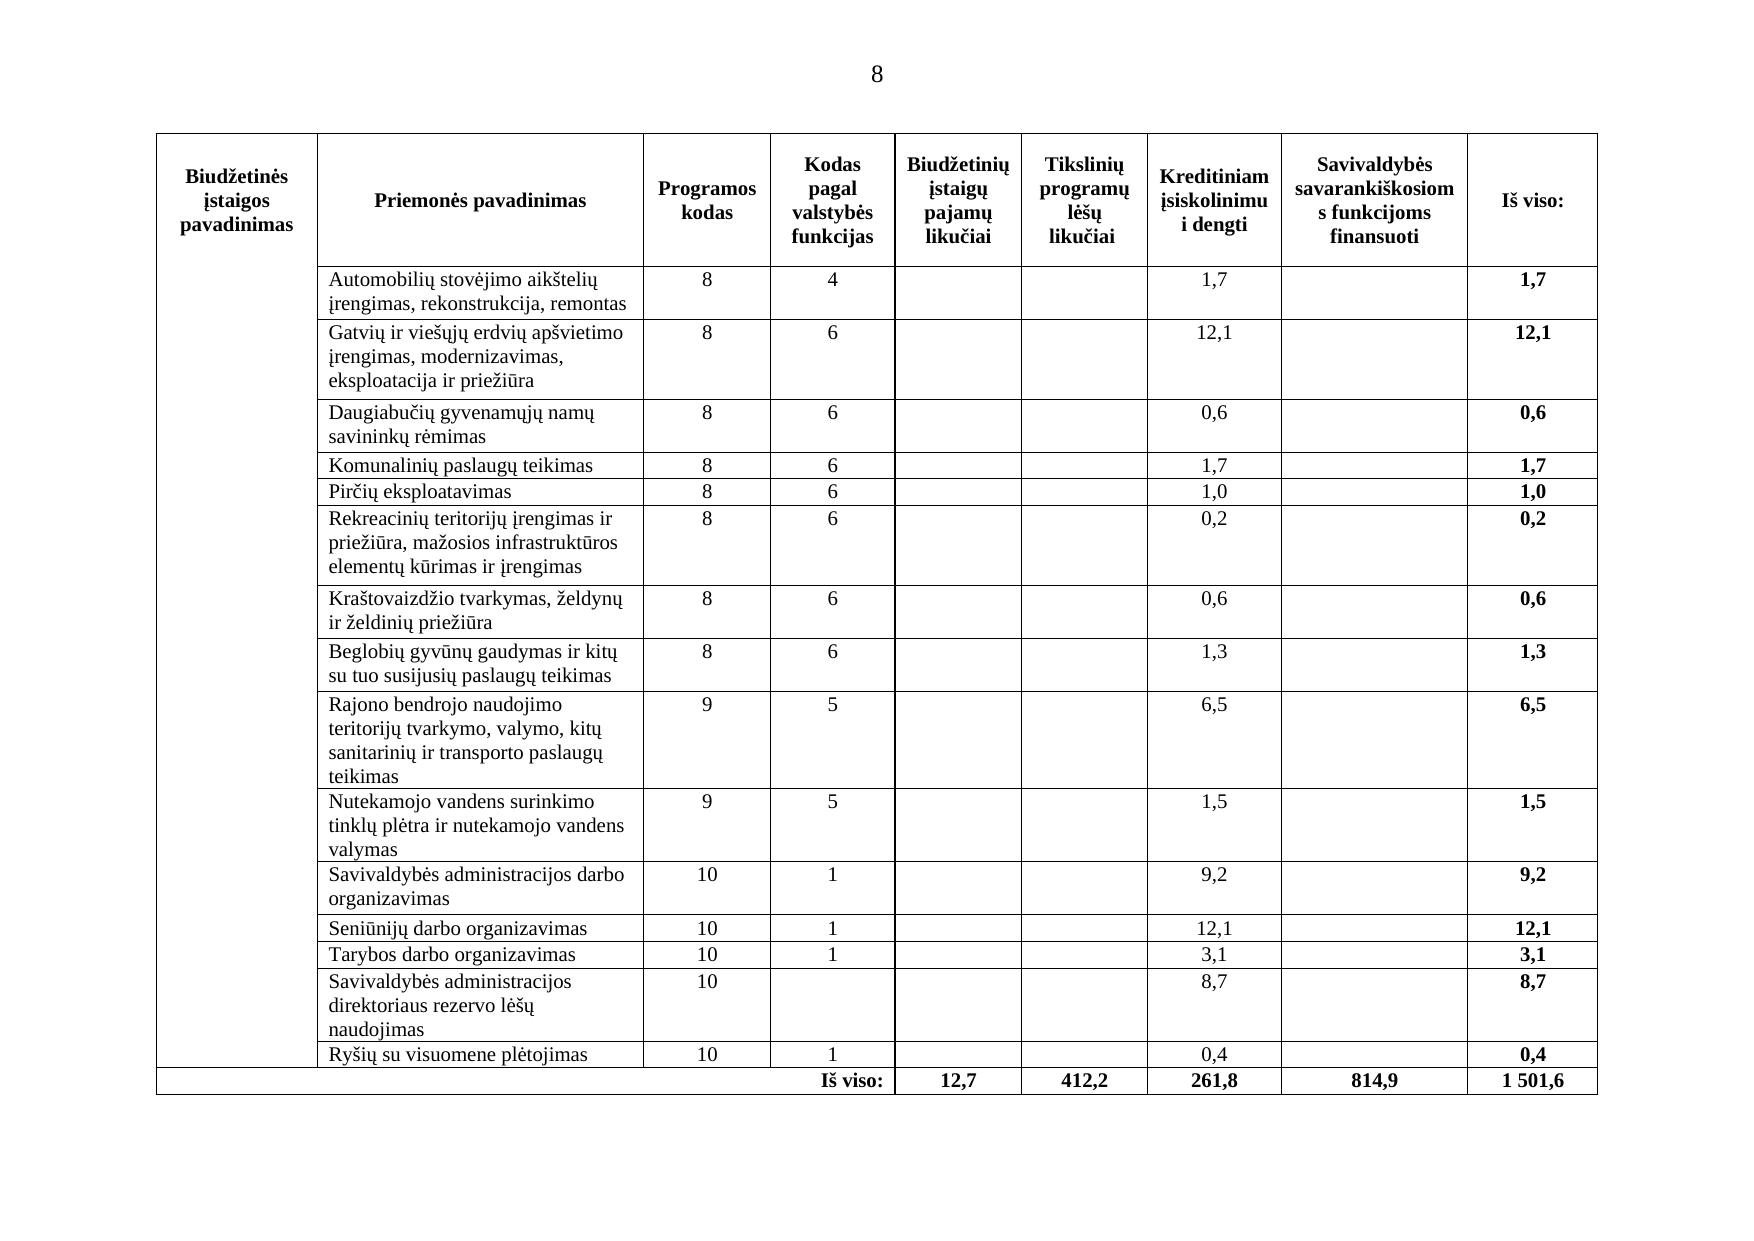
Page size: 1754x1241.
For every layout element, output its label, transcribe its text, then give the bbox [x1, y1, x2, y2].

table_cell [896, 267, 1021, 319]
table_cell 1,7 [1468, 453, 1597, 478]
table_cell [157, 585, 317, 638]
table_cell 1 [771, 942, 894, 967]
table_cell 9,2 [1468, 862, 1597, 914]
table_cell 8,7 [1148, 969, 1281, 1041]
table_header Biudžetinės įstaigos pavadinimas [157, 134, 317, 266]
table_cell 12,1 [1148, 915, 1281, 941]
table_cell 6,5 [1468, 692, 1597, 788]
table_cell Pirčių eksploatavimas [318, 479, 643, 505]
table_cell 10 [644, 915, 770, 941]
table_cell [1282, 789, 1467, 861]
table_cell [1282, 1042, 1467, 1067]
table_cell 6 [771, 320, 894, 398]
table_cell 1,7 [1468, 267, 1597, 319]
table_cell 12,1 [1468, 320, 1597, 398]
table_cell 8,7 [1468, 969, 1597, 1041]
table_cell 10 [644, 862, 770, 914]
table_cell [1022, 1042, 1147, 1067]
table_cell 814,9 [1282, 1068, 1467, 1094]
table_cell Rajono bendrojo naudojimo teritorijų tvarkymo, valymo, kitų sanitarinių ir transporto paslaugų teikimas [318, 692, 643, 788]
table_cell [1282, 969, 1467, 1041]
table_cell 0,4 [1468, 1042, 1597, 1067]
table_cell [1022, 586, 1147, 638]
table_cell [896, 789, 1021, 861]
table_cell 12,1 [1148, 320, 1281, 398]
table_cell Komunalinių paslaugų teikimas [318, 453, 643, 478]
table_cell 3,1 [1148, 942, 1281, 967]
table_cell [1022, 862, 1147, 914]
table_cell Rekreacinių teritorijų įrengimas ir priežiūra, mažosios infrastruktūros elementų kūrimas ir įrengimas [318, 506, 643, 584]
table_cell 1 [771, 1042, 894, 1067]
table_cell [1282, 479, 1467, 505]
table_cell 8 [644, 639, 770, 691]
table_cell [157, 452, 317, 478]
table_cell 6 [771, 453, 894, 478]
table_cell [896, 969, 1021, 1041]
table_cell 8 [644, 586, 770, 638]
table_cell 0,2 [1148, 506, 1281, 584]
table_cell [1282, 942, 1467, 967]
table_cell 0,6 [1468, 586, 1597, 638]
table_cell [896, 1042, 1021, 1067]
table_cell 412,2 [1022, 1068, 1147, 1094]
table_cell 10 [644, 1042, 770, 1067]
table_cell Automobilių stovėjimo aikštelių įrengimas, rekonstrukcija, remontas [318, 267, 643, 319]
table_cell [1022, 789, 1147, 861]
table_cell 8 [644, 320, 770, 398]
table_cell [1022, 915, 1147, 941]
table_cell [1022, 942, 1147, 967]
table_cell 1,3 [1148, 639, 1281, 691]
table_cell [1022, 969, 1147, 1041]
table_cell [896, 586, 1021, 638]
table_cell Iš viso: [157, 1068, 894, 1094]
table_cell [157, 914, 317, 941]
table_cell [157, 691, 317, 788]
table_cell [1282, 400, 1467, 452]
table_cell [896, 400, 1021, 452]
table_cell [1022, 267, 1147, 319]
table_cell 6 [771, 400, 894, 452]
table_cell 1 501,6 [1468, 1068, 1597, 1094]
table_cell [157, 319, 317, 398]
table_cell Daugiabučių gyvenamųjų namų savininkų rėmimas [318, 400, 643, 452]
table_cell [1282, 586, 1467, 638]
table_header Biudžetinių įstaigų pajamų likučiai [896, 134, 1021, 266]
table_cell [1282, 506, 1467, 584]
table_cell 12,7 [896, 1068, 1021, 1094]
table_cell [157, 478, 317, 505]
table_cell 8 [644, 267, 770, 319]
table_cell [157, 861, 317, 914]
table_cell 8 [644, 400, 770, 452]
table_cell 1,3 [1468, 639, 1597, 691]
table_header Kodas pagal valstybės funkcijas [771, 134, 894, 266]
table_cell 10 [644, 969, 770, 1041]
table_cell [896, 862, 1021, 914]
table_cell 0,2 [1468, 506, 1597, 584]
table_cell [1282, 915, 1467, 941]
table_cell Savivaldybės administracijos darbo organizavimas [318, 862, 643, 914]
table_cell Ryšių su visuomene plėtojimas [318, 1042, 643, 1067]
table_cell 9 [644, 789, 770, 861]
table_cell [1282, 453, 1467, 478]
table_cell [1282, 692, 1467, 788]
table_cell 6 [771, 506, 894, 584]
table_cell [157, 788, 317, 861]
table_cell 8 [644, 453, 770, 478]
table_cell Tarybos darbo organizavimas [318, 942, 643, 967]
table_cell 261,8 [1148, 1068, 1281, 1094]
table_cell [157, 1041, 317, 1067]
table_cell 4 [771, 267, 894, 319]
table_cell 6 [771, 479, 894, 505]
table_header Kreditiniam įsiskolinimui dengti [1148, 134, 1281, 266]
table_cell 0,4 [1148, 1042, 1281, 1067]
table_cell [157, 968, 317, 1041]
table_cell 1,7 [1148, 453, 1281, 478]
table_cell [1022, 400, 1147, 452]
table_header Tikslinių programų lėšų likučiai [1022, 134, 1147, 266]
table_cell 0,6 [1468, 400, 1597, 452]
table_cell [1022, 506, 1147, 584]
table_cell 1,0 [1468, 479, 1597, 505]
table_cell 9,2 [1148, 862, 1281, 914]
table_header Programos kodas [644, 134, 770, 266]
table_cell [1282, 320, 1467, 398]
table_cell 1,7 [1148, 267, 1281, 319]
table_cell Gatvių ir viešųjų erdvių apšvietimo įrengimas, modernizavimas, eksploatacija ir priežiūra [318, 320, 643, 398]
table_cell [157, 505, 317, 584]
table_cell [771, 969, 894, 1041]
table_cell [1282, 639, 1467, 691]
table_cell 12,1 [1468, 915, 1597, 941]
table_header Iš viso: [1468, 134, 1597, 266]
table_cell 9 [644, 692, 770, 788]
table_cell [157, 638, 317, 691]
table_cell 1,5 [1468, 789, 1597, 861]
table_cell Savivaldybės administracijos direktoriaus rezervo lėšų naudojimas [318, 969, 643, 1041]
table_cell [1022, 692, 1147, 788]
table_cell 0,6 [1148, 586, 1281, 638]
table_cell 10 [644, 942, 770, 967]
table_cell [896, 453, 1021, 478]
table_cell 6 [771, 639, 894, 691]
table_cell [896, 506, 1021, 584]
table_cell 1 [771, 862, 894, 914]
table_cell 1,5 [1148, 789, 1281, 861]
table_cell 5 [771, 789, 894, 861]
table_cell 6 [771, 586, 894, 638]
table_cell [896, 639, 1021, 691]
table_cell [1022, 639, 1147, 691]
table_cell [1282, 862, 1467, 914]
table_cell [1022, 453, 1147, 478]
table_cell [157, 941, 317, 967]
table_cell [896, 692, 1021, 788]
table_cell Seniūnijų darbo organizavimas [318, 915, 643, 941]
table_cell 8 [644, 479, 770, 505]
table_cell [1022, 320, 1147, 398]
table_cell 8 [644, 506, 770, 584]
table_cell Kraštovaizdžio tvarkymas, želdynų ir želdinių priežiūra [318, 586, 643, 638]
table_cell 5 [771, 692, 894, 788]
table_cell Nutekamojo vandens surinkimo tinklų plėtra ir nutekamojo vandens valymas [318, 789, 643, 861]
table_cell 1,0 [1148, 479, 1281, 505]
table_cell [1282, 267, 1467, 319]
table_header Priemonės pavadinimas [318, 134, 643, 266]
table_cell [1022, 479, 1147, 505]
table_cell [896, 915, 1021, 941]
table_cell Beglobių gyvūnų gaudymas ir kitų su tuo susijusių paslaugų teikimas [318, 639, 643, 691]
table_cell [157, 399, 317, 452]
table_cell 3,1 [1468, 942, 1597, 967]
table_cell [896, 479, 1021, 505]
table_header Savivaldybės savarankiškosioms funkcijoms finansuoti [1282, 134, 1467, 266]
table_cell 1 [771, 915, 894, 941]
table_cell [157, 266, 317, 319]
table_cell 6,5 [1148, 692, 1281, 788]
table_cell [896, 320, 1021, 398]
table_cell [896, 942, 1021, 967]
table_cell 0,6 [1148, 400, 1281, 452]
